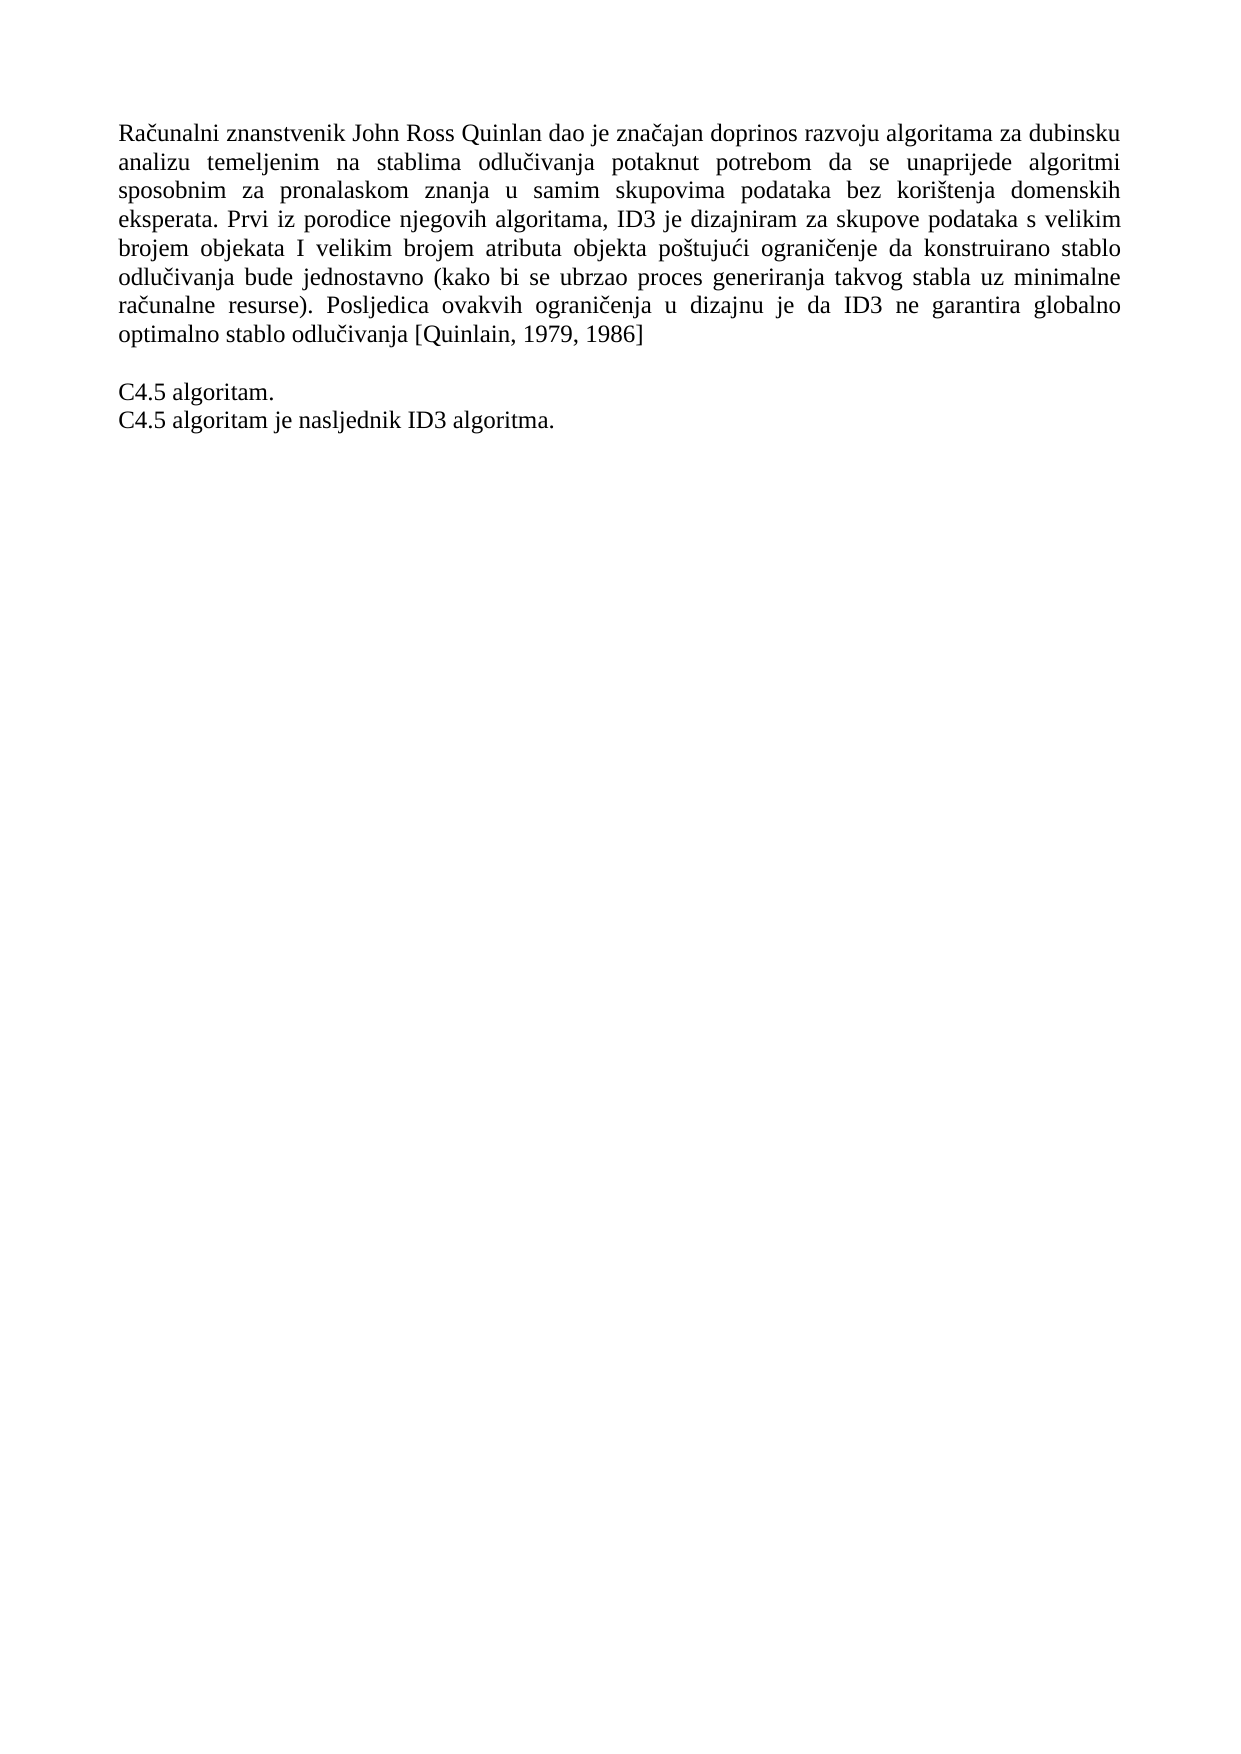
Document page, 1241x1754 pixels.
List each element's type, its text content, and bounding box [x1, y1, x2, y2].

text C4.5 algoritam. [118, 377, 1122, 406]
text Računalni znanstvenik John Ross Quinlan dao je značajan doprinos razvoju algoritama za dubinsku analizu temeljenim na stablima odlučivanja potaknut potrebom da se unaprijede algoritmi sposobnim za pronalaskom znanja u samim skupovima podataka bez korištenja domenskih eksperata. Prvi iz porodice njegovih algoritama, ID3 je dizajniram za skupove podataka s velikim brojem objekata I velikim brojem atributa objekta poštujući ograničenje da konstruirano stablo odlučivanja bude jednostavno (kako bi se ubrzao proces generiranja takvog stabla uz minimalne računalne resurse). Posljedica ovakvih ograničenja u dizajnu je da ID3 ne garantira globalno optimalno stablo odlučivanja [Quinlain, 1979, 1986] [118, 118, 1122, 348]
text C4.5 algoritam je nasljednik ID3 algoritma. [118, 406, 1122, 434]
